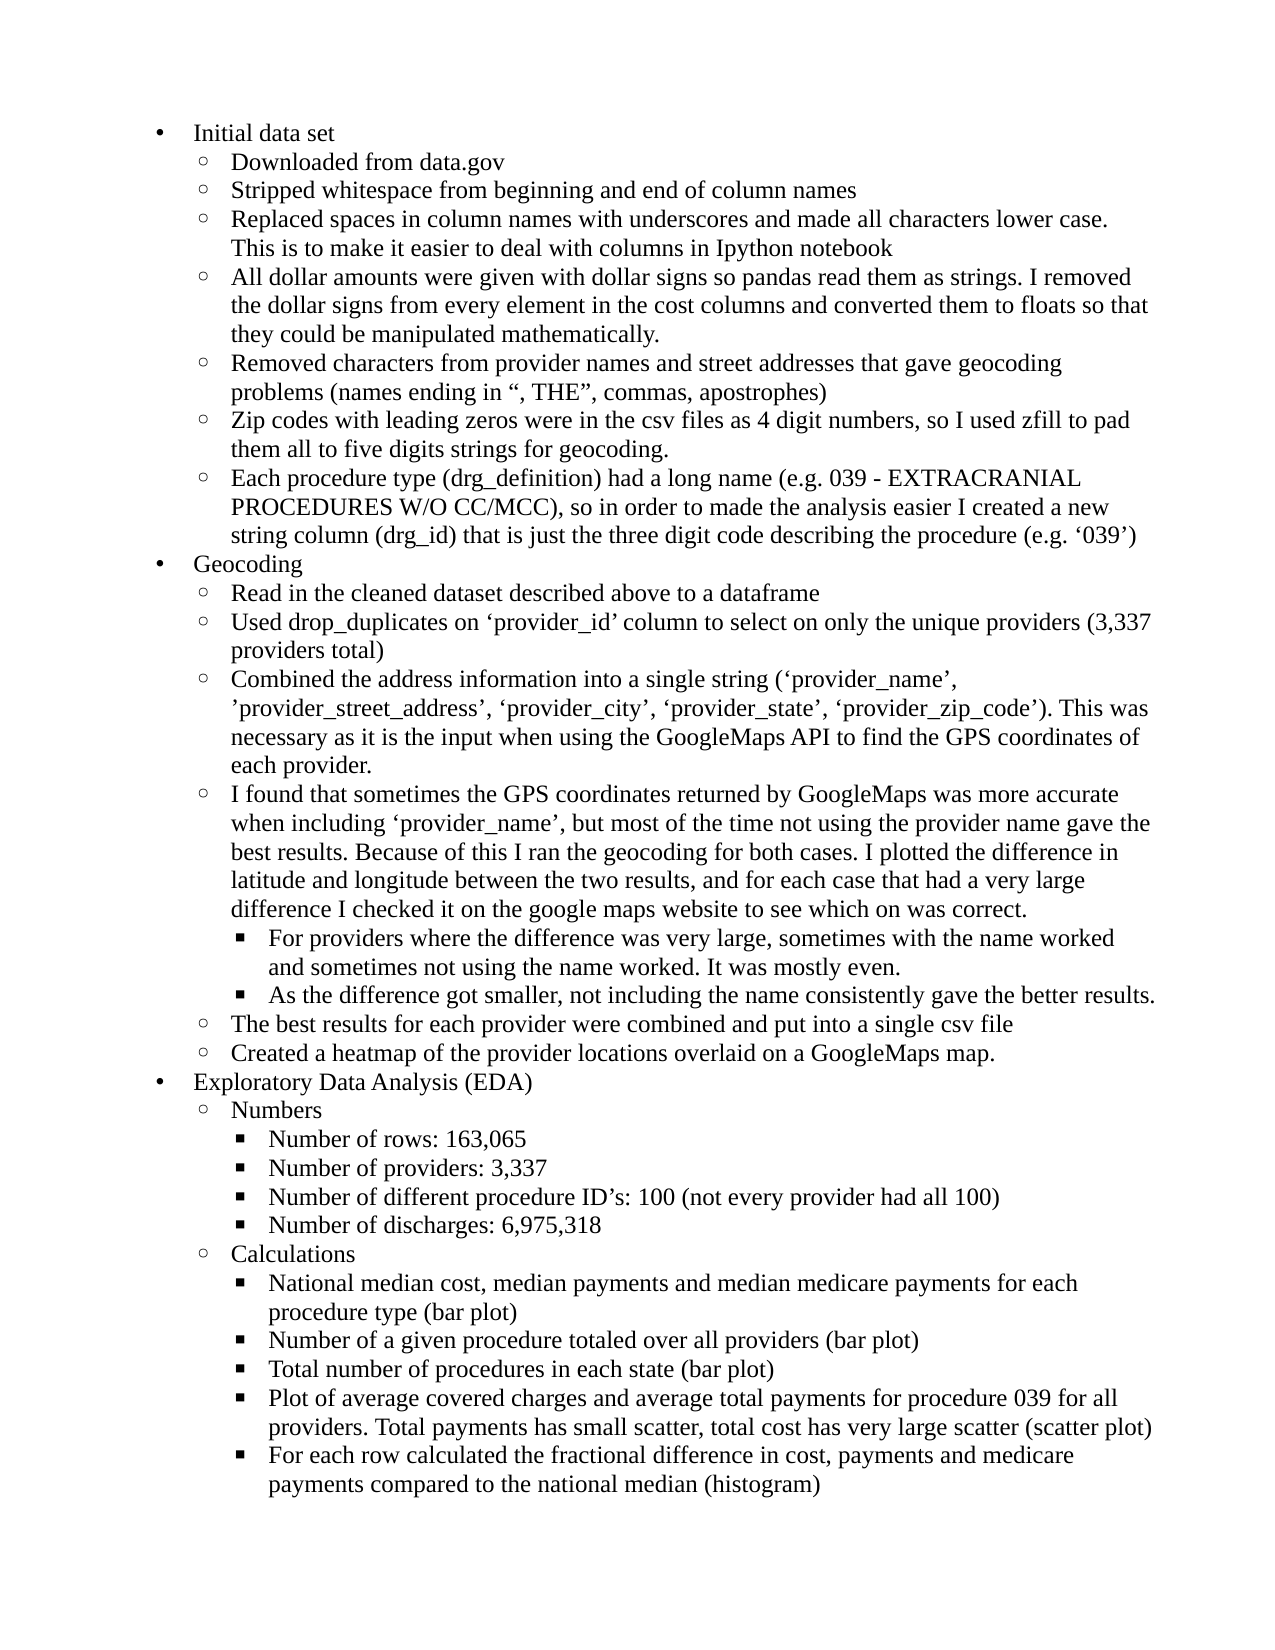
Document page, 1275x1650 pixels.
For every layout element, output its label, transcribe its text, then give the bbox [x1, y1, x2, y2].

list Used drop_duplicates on ‘provider_id’ column to select on only the unique providers (3,337 providers total) [193, 607, 1157, 664]
list Number of a given procedure totaled over all providers (bar plot) [231, 1326, 1157, 1354]
list Calculations [193, 1239, 1157, 1268]
list The best results for each provider were combined and put into a single csv file [193, 1009, 1157, 1038]
list Exploratory Data Analysis (EDA) [156, 1067, 1157, 1096]
list Downloaded from data.gov [193, 147, 1157, 176]
list Numbers [193, 1096, 1157, 1124]
list Number of discharges: 6,975,318 [231, 1211, 1157, 1239]
list National median cost, median payments and median medicare payments for each procedure type (bar plot) [231, 1268, 1157, 1326]
list Replaced spaces in column names with underscores and made all characters lower case. This is to make it easier to deal with columns in Ipython notebook [193, 204, 1157, 262]
list I found that sometimes the GPS coordinates returned by GoogleMaps was more accurate when including ‘provider_name’, but most of the time not using the provider name gave the best results. Because of this I ran the geocoding for both cases. I plotted the difference in latitude and longitude between the two results, and for each case that had a very large difference I checked it on the google maps website to see which on was correct. [193, 779, 1157, 923]
list Plot of average covered charges and average total payments for procedure 039 for all providers. Total payments has small scatter, total cost has very large scatter (scatter plot) [231, 1383, 1157, 1441]
list Total number of procedures in each state (bar plot) [231, 1354, 1157, 1383]
list All dollar amounts were given with dollar signs so pandas read them as strings. I removed the dollar signs from every element in the cost columns and converted them to floats so that they could be manipulated mathematically. [193, 262, 1157, 348]
list Created a heatmap of the provider locations overlaid on a GoogleMaps map. [193, 1038, 1157, 1067]
list Removed characters from provider names and street addresses that gave geocoding problems (names ending in “, THE”, commas, apostrophes) [193, 348, 1157, 406]
list Combined the address information into a single string (‘provider_name’, ’provider_street_address’, ‘provider_city’, ‘provider_state’, ‘provider_zip_code’). This was necessary as it is the input when using the GoogleMaps API to find the GPS coordinates of each provider. [193, 664, 1157, 779]
list Each procedure type (drg_definition) had a long name (e.g. 039 - EXTRACRANIAL PROCEDURES W/O CC/MCC), so in order to made the analysis easier I created a new string column (drg_id) that is just the three digit code describing the procedure (e.g. ‘039’) [193, 463, 1157, 549]
list For each row calculated the fractional difference in cost, payments and medicare payments compared to the national median (histogram) [231, 1441, 1157, 1498]
list For providers where the difference was very large, sometimes with the name worked and sometimes not using the name worked. It was mostly even. [231, 923, 1157, 981]
list Initial data set [156, 118, 1157, 147]
list Number of different procedure ID’s: 100 (not every provider had all 100) [231, 1182, 1157, 1211]
list Zip codes with leading zeros were in the csv files as 4 digit numbers, so I used zfill to pad them all to five digits strings for geocoding. [193, 406, 1157, 463]
list Number of rows: 163,065 [231, 1124, 1157, 1153]
list Number of providers: 3,337 [231, 1153, 1157, 1182]
list Read in the cleaned dataset described above to a dataframe [193, 578, 1157, 607]
list As the difference got smaller, not including the name consistently gave the better results. [231, 981, 1157, 1009]
list Stripped whitespace from beginning and end of column names [193, 176, 1157, 204]
list Geocoding [156, 549, 1157, 578]
